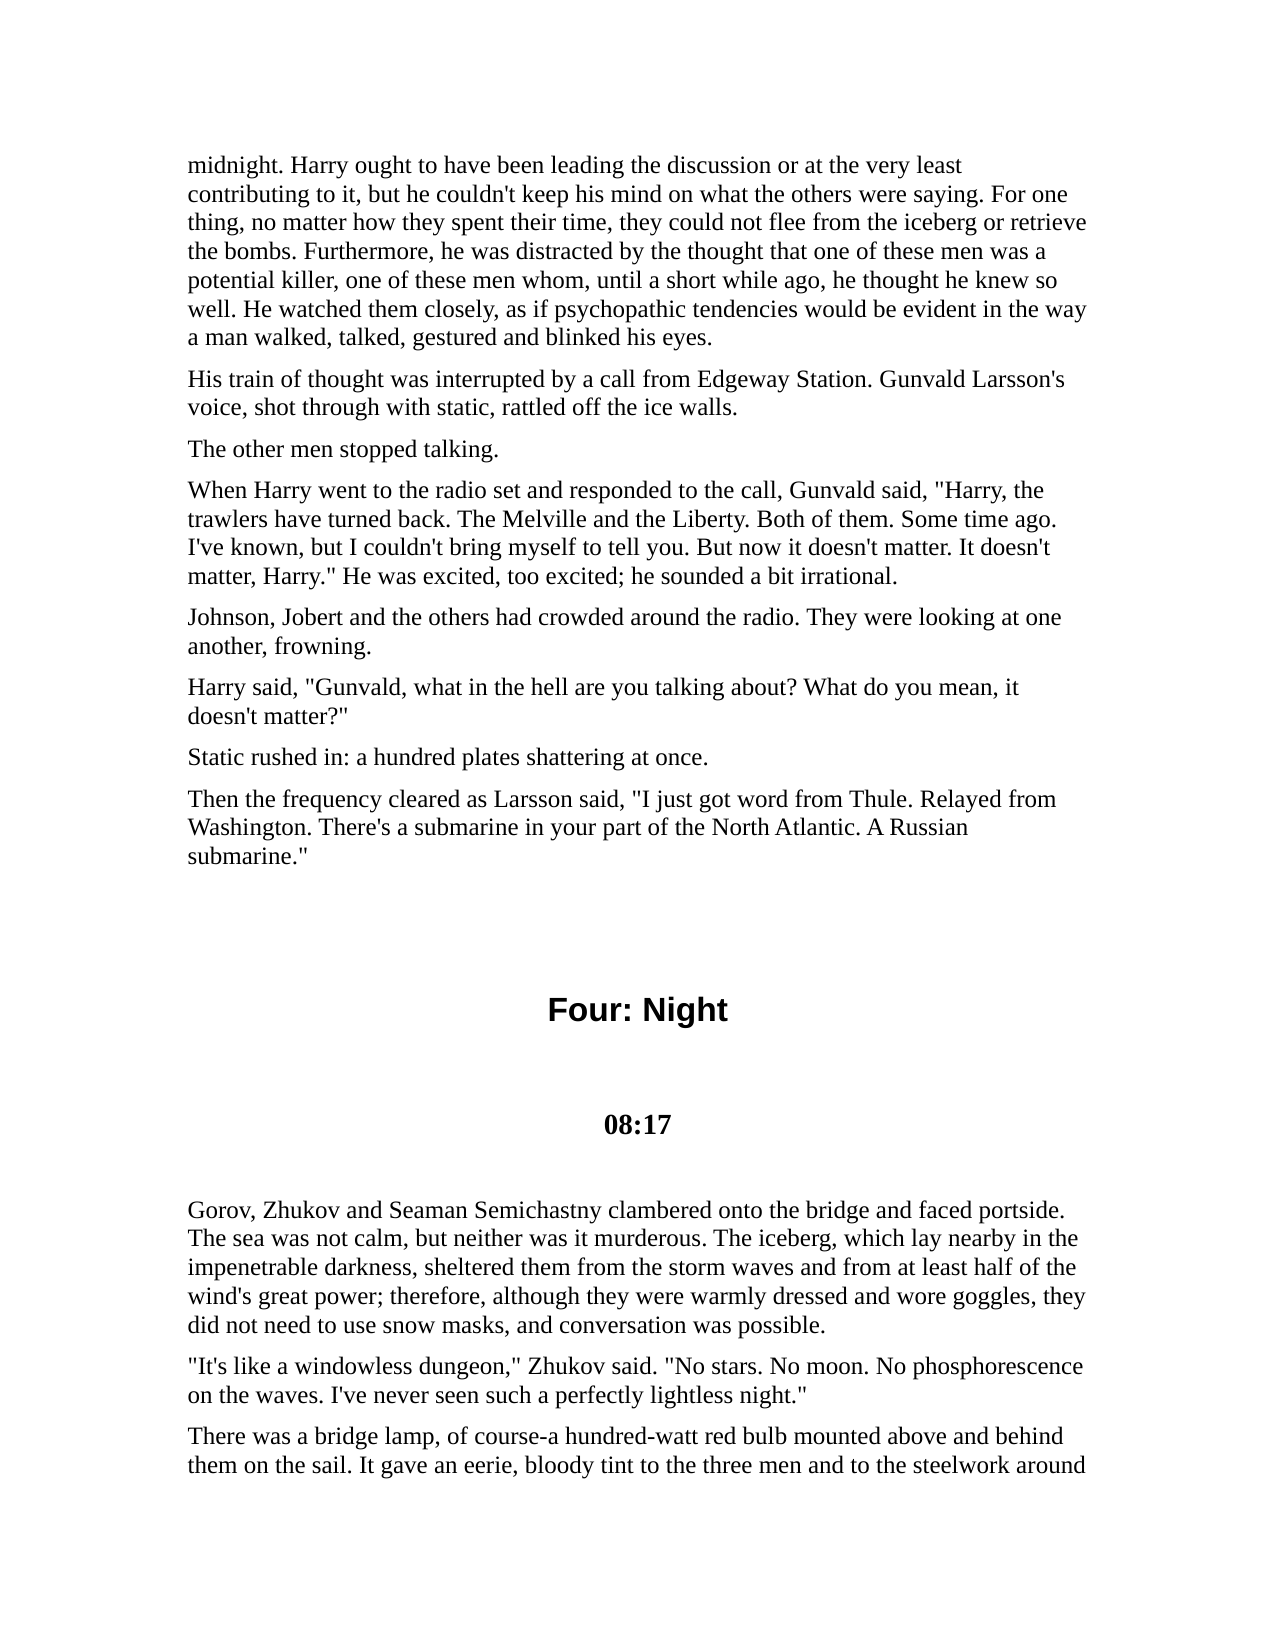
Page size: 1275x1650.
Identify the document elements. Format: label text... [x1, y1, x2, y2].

text Then the frequency cleared as Larsson said, "I just got word from Thule. Relayed from Washington. There's a submarine in your part of the North Atlantic. A Russian submarine." [187, 784, 1087, 870]
text Gorov, Zhukov and Seaman Semichastny clambered onto the bridge and faced portside. The sea was not calm, but neither was it murderous. The iceberg, which lay nearby in the impenetrable darkness, sheltered them from the storm waves and from at least half of the wind's great power; therefore, although they were warmly dressed and wore goggles, they did not need to use snow masks, and conversation was possible. [187, 1195, 1087, 1338]
text Harry said, "Gunvald, what in the hell are you talking about? What do you mean, it doesn't matter?" [187, 672, 1087, 730]
text The other men stopped talking. [187, 434, 1087, 462]
text "It's like a windowless dungeon," Zhukov said. "No stars. No moon. No phosphorescence on the waves. I've never seen such a perfectly lightless night." [187, 1351, 1087, 1408]
subtitle 08:17 [187, 1107, 1087, 1141]
text When Harry went to the radio set and responded to the call, Gunvald said, "Harry, the trawlers have turned back. The Melville and the Liberty. Both of them. Some time ago. I've known, but I couldn't bring myself to tell you. But now it doesn't matter. It doesn't matter, Harry." He was excited, too excited; he sounded a bit irrational. [187, 475, 1087, 590]
text There was a bridge lamp, of course-a hundred-watt red bulb mounted above and behind them on the sail. It gave an eerie, bloody tint to the three men and to the steelwork around [187, 1421, 1087, 1478]
text His train of thought was interrupted by a call from Edgeway Station. Gunvald Larsson's voice, shot through with static, rattled off the ice walls. [187, 364, 1087, 421]
text Static rushed in: a hundred plates shattering at once. [187, 742, 1087, 771]
text midnight. Harry ought to have been leading the discussion or at the very least contributing to it, but he couldn't keep his mind on what the others were saying. For one thing, no matter how they spent their time, they could not flee from the iceberg or retrieve the bombs. Furthermore, he was distracted by the thought that one of these men was a potential killer, one of these men whom, until a short while ago, he thought he knew so well. He watched them closely, as if psychopathic tendencies would be evident in the way a man walked, talked, gestured and blinked his eyes. [187, 150, 1087, 351]
text Johnson, Jobert and the others had crowded around the radio. They were looking at one another, frowning. [187, 602, 1087, 660]
subtitle Four: Night [187, 990, 1087, 1029]
